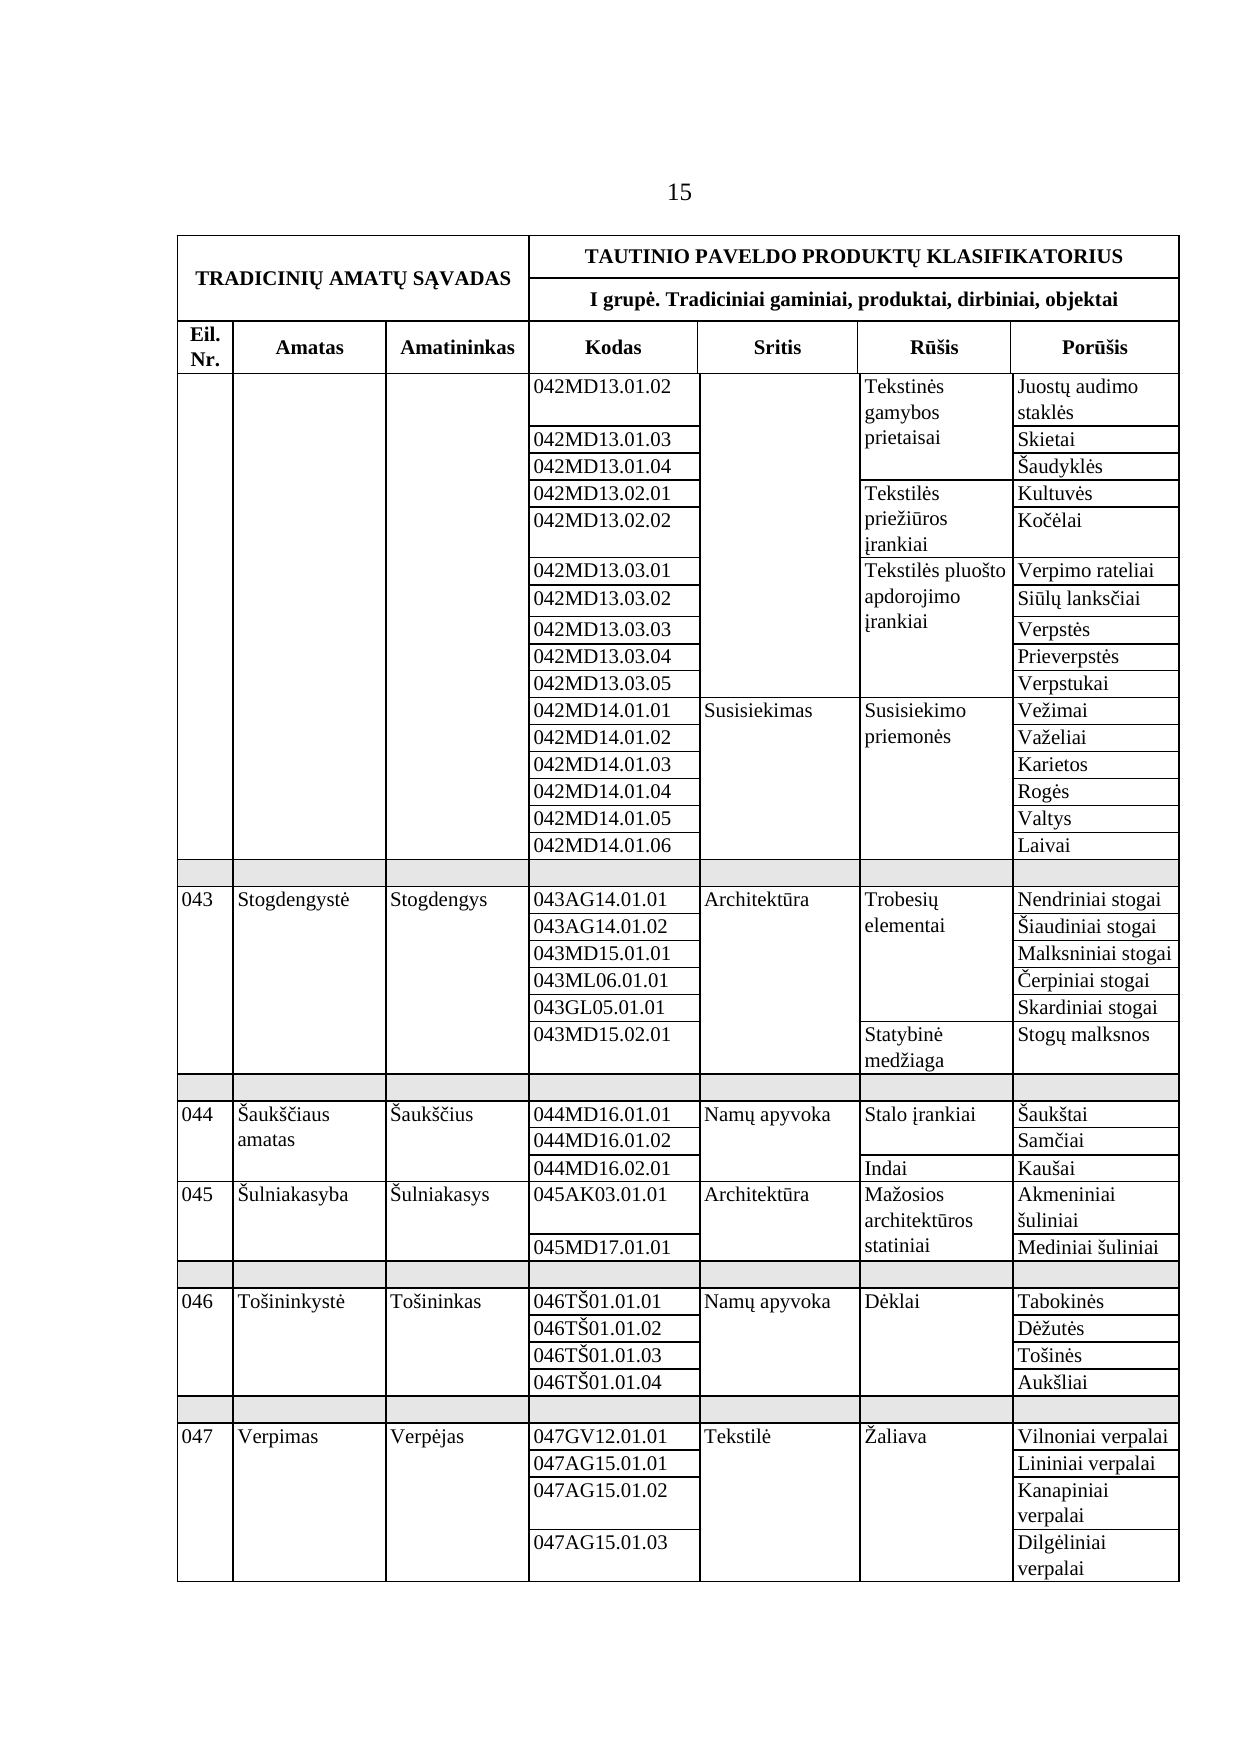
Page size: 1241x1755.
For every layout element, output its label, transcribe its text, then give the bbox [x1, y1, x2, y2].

table_cell [861, 860, 1012, 886]
table_cell Žaliava [861, 1424, 1012, 1581]
table_cell Namų apyvoka [701, 1102, 859, 1181]
table_cell [387, 1262, 528, 1287]
table_cell 046TŠ01.01.02 [530, 1316, 699, 1341]
table_cell Šaudyklės [1014, 454, 1178, 479]
table_header TAUTINIO PAVELDO PRODUKTŲ KLASIFIKATORIUS [530, 236, 1178, 277]
table_cell 044MD16.01.02 [530, 1128, 699, 1154]
table_cell 046TŠ01.01.04 [530, 1370, 699, 1395]
table_cell Kaušai [1014, 1156, 1178, 1181]
table_cell [861, 1262, 1012, 1287]
table_cell [530, 1262, 699, 1287]
table_cell Tekstilė [701, 1424, 859, 1581]
table_cell 042MD13.03.02 [530, 586, 699, 616]
table_cell 043AG14.01.02 [530, 914, 699, 939]
table_cell Eil. Nr. [178, 322, 232, 373]
table_cell 043GL05.01.01 [530, 995, 699, 1021]
table_cell 042MD13.03.03 [530, 617, 699, 643]
table_cell 042MD13.02.02 [530, 508, 699, 557]
table_cell Siūlų lanksčiai [1014, 586, 1178, 616]
table_cell [861, 1397, 1012, 1422]
table_cell [530, 1075, 699, 1100]
table_cell [178, 860, 232, 886]
table_cell Tabokinės [1014, 1289, 1178, 1314]
table_cell [387, 860, 528, 886]
table_cell Verpėjas [387, 1424, 528, 1581]
table_cell [387, 1075, 528, 1100]
table_cell Verpstės [1014, 617, 1178, 643]
table_cell Verpimo rateliai [1014, 558, 1178, 584]
table_cell 047 [178, 1424, 232, 1581]
table_cell Stogų malksnos [1014, 1022, 1178, 1073]
table_cell Architektūra [701, 887, 859, 1073]
table_cell [234, 374, 385, 859]
table_cell Tošininkas [387, 1289, 528, 1395]
table_cell 045 [178, 1182, 232, 1260]
table_cell [530, 860, 699, 886]
table_cell Amatas [234, 322, 385, 373]
table_cell Kanapiniai verpalai [1014, 1478, 1178, 1528]
table_cell 045AK03.01.01 [530, 1182, 699, 1233]
table_cell 042MD14.01.04 [530, 779, 699, 805]
table_cell 047AG15.01.02 [530, 1478, 699, 1528]
table_cell [178, 1075, 232, 1100]
table_cell 042MD13.03.01 [530, 558, 699, 584]
table_cell [234, 1075, 385, 1100]
table_cell 042MD13.01.04 [530, 454, 699, 479]
table_cell Stogdengys [387, 887, 528, 1073]
table_cell 042MD14.01.03 [530, 752, 699, 778]
table_cell Šulniakasyba [234, 1182, 385, 1260]
table_cell Šulniakasys [387, 1182, 528, 1260]
table_cell Kočėlai [1014, 508, 1178, 557]
table_cell [387, 1397, 528, 1422]
table_cell [1014, 1262, 1178, 1287]
table_cell 046TŠ01.01.03 [530, 1343, 699, 1368]
table_cell [387, 374, 528, 859]
table_cell Akmeniniai šuliniai [1014, 1182, 1178, 1233]
table_cell [178, 374, 232, 859]
table_cell Šiaudiniai stogai [1014, 914, 1178, 939]
table_cell Stogdengystė [234, 887, 385, 1073]
table_cell Šaukštai [1014, 1102, 1178, 1127]
table_cell Rogės [1014, 779, 1178, 805]
table_cell Tekstilės priežiūros įrankiai [861, 481, 1012, 557]
table_cell [234, 860, 385, 886]
table_cell [701, 1397, 859, 1422]
table_cell Tekstinės gamybos prietaisai [861, 374, 1012, 479]
table_cell I grupė. Tradiciniai gaminiai, produktai, dirbiniai, objektai [530, 279, 1178, 320]
table_cell Valtys [1014, 806, 1178, 832]
table_cell 042MD13.03.04 [530, 645, 699, 670]
table_cell 043MD15.02.01 [530, 1022, 699, 1073]
table_cell 042MD14.01.02 [530, 725, 699, 751]
table_cell Rūšis [858, 322, 1010, 373]
table_cell [1014, 1397, 1178, 1422]
table_cell [1014, 1075, 1178, 1100]
table_cell Čerpiniai stogai [1014, 968, 1178, 993]
table_cell 042MD13.02.01 [530, 481, 699, 506]
table_cell 043 [178, 887, 232, 1073]
table_cell [701, 860, 859, 886]
table_cell Laivai [1014, 833, 1178, 859]
table_cell 047AG15.01.01 [530, 1451, 699, 1476]
table_cell 044 [178, 1102, 232, 1181]
table_cell [861, 1075, 1012, 1100]
table_cell 042MD13.01.02 [530, 374, 699, 425]
table_cell Tošinės [1014, 1343, 1178, 1368]
table_cell Mažosios architektūros statiniai [861, 1182, 1012, 1260]
table_cell Dilgėliniai verpalai [1014, 1530, 1178, 1581]
table_cell 044MD16.01.01 [530, 1102, 699, 1127]
table_cell Šaukščius [387, 1102, 528, 1181]
table_cell [701, 374, 859, 697]
table_cell Skietai [1014, 427, 1178, 452]
table_cell Vežimai [1014, 698, 1178, 724]
table_cell Indai [861, 1156, 1012, 1181]
table_cell Lininiai verpalai [1014, 1451, 1178, 1476]
table_cell 043MD15.01.01 [530, 941, 699, 967]
table_cell Namų apyvoka [701, 1289, 859, 1395]
table_header TRADICINIŲ AMATŲ SĄVADAS [178, 236, 528, 320]
table_cell 042MD14.01.05 [530, 806, 699, 832]
table_cell Vilnoniai verpalai [1014, 1424, 1178, 1449]
table_cell Samčiai [1014, 1128, 1178, 1154]
table_cell Dėklai [861, 1289, 1012, 1395]
table_cell [530, 1397, 699, 1422]
table_cell 042MD13.03.05 [530, 671, 699, 697]
table_cell Nendriniai stogai [1014, 887, 1178, 913]
table_cell Trobesių elementai [861, 887, 1012, 1021]
table_cell 043AG14.01.01 [530, 887, 699, 913]
table_cell Stalo įrankiai [861, 1102, 1012, 1154]
table_cell [701, 1262, 859, 1287]
table_cell Susisiekimas [701, 698, 859, 859]
table_cell Skardiniai stogai [1014, 995, 1178, 1021]
table_cell Aukšliai [1014, 1370, 1178, 1395]
table_cell 045MD17.01.01 [530, 1235, 699, 1260]
table_cell 046 [178, 1289, 232, 1395]
table_cell [234, 1262, 385, 1287]
table_cell Karietos [1014, 752, 1178, 778]
table_cell Dėžutės [1014, 1316, 1178, 1341]
table_cell Tekstilės pluošto apdorojimo įrankiai [861, 558, 1012, 697]
table_cell Porūšis [1011, 322, 1178, 373]
table_cell Statybinė medžiaga [861, 1022, 1012, 1073]
table_cell Amatininkas [387, 322, 528, 373]
table_cell Mediniai šuliniai [1014, 1235, 1178, 1260]
table_cell Tošininkystė [234, 1289, 385, 1395]
table_cell Prieverpstės [1014, 645, 1178, 670]
table_cell 042MD13.01.03 [530, 427, 699, 452]
table_cell [234, 1397, 385, 1422]
table_cell Kultuvės [1014, 481, 1178, 506]
table_cell [1014, 860, 1178, 886]
table_cell [701, 1075, 859, 1100]
table_cell 042MD14.01.01 [530, 698, 699, 724]
table_cell Verpstukai [1014, 671, 1178, 697]
table_cell Šaukščiaus amatas [234, 1102, 385, 1181]
table_cell 044MD16.02.01 [530, 1156, 699, 1181]
table_cell 042MD14.01.06 [530, 833, 699, 859]
table_cell Sritis [698, 322, 857, 373]
table_cell Susisiekimo priemonės [861, 698, 1012, 859]
table_cell 046TŠ01.01.01 [530, 1289, 699, 1314]
table_cell [178, 1397, 232, 1422]
table_cell Juostų audimo staklės [1014, 374, 1178, 425]
table_cell Verpimas [234, 1424, 385, 1581]
table_cell 047GV12.01.01 [530, 1424, 699, 1449]
table_cell Architektūra [701, 1182, 859, 1260]
table_cell 043ML06.01.01 [530, 968, 699, 993]
table_cell [178, 1262, 232, 1287]
table_cell Važeliai [1014, 725, 1178, 751]
table_cell 047AG15.01.03 [530, 1530, 699, 1581]
table_cell Kodas [530, 322, 697, 373]
table_cell Malksniniai stogai [1014, 941, 1178, 967]
